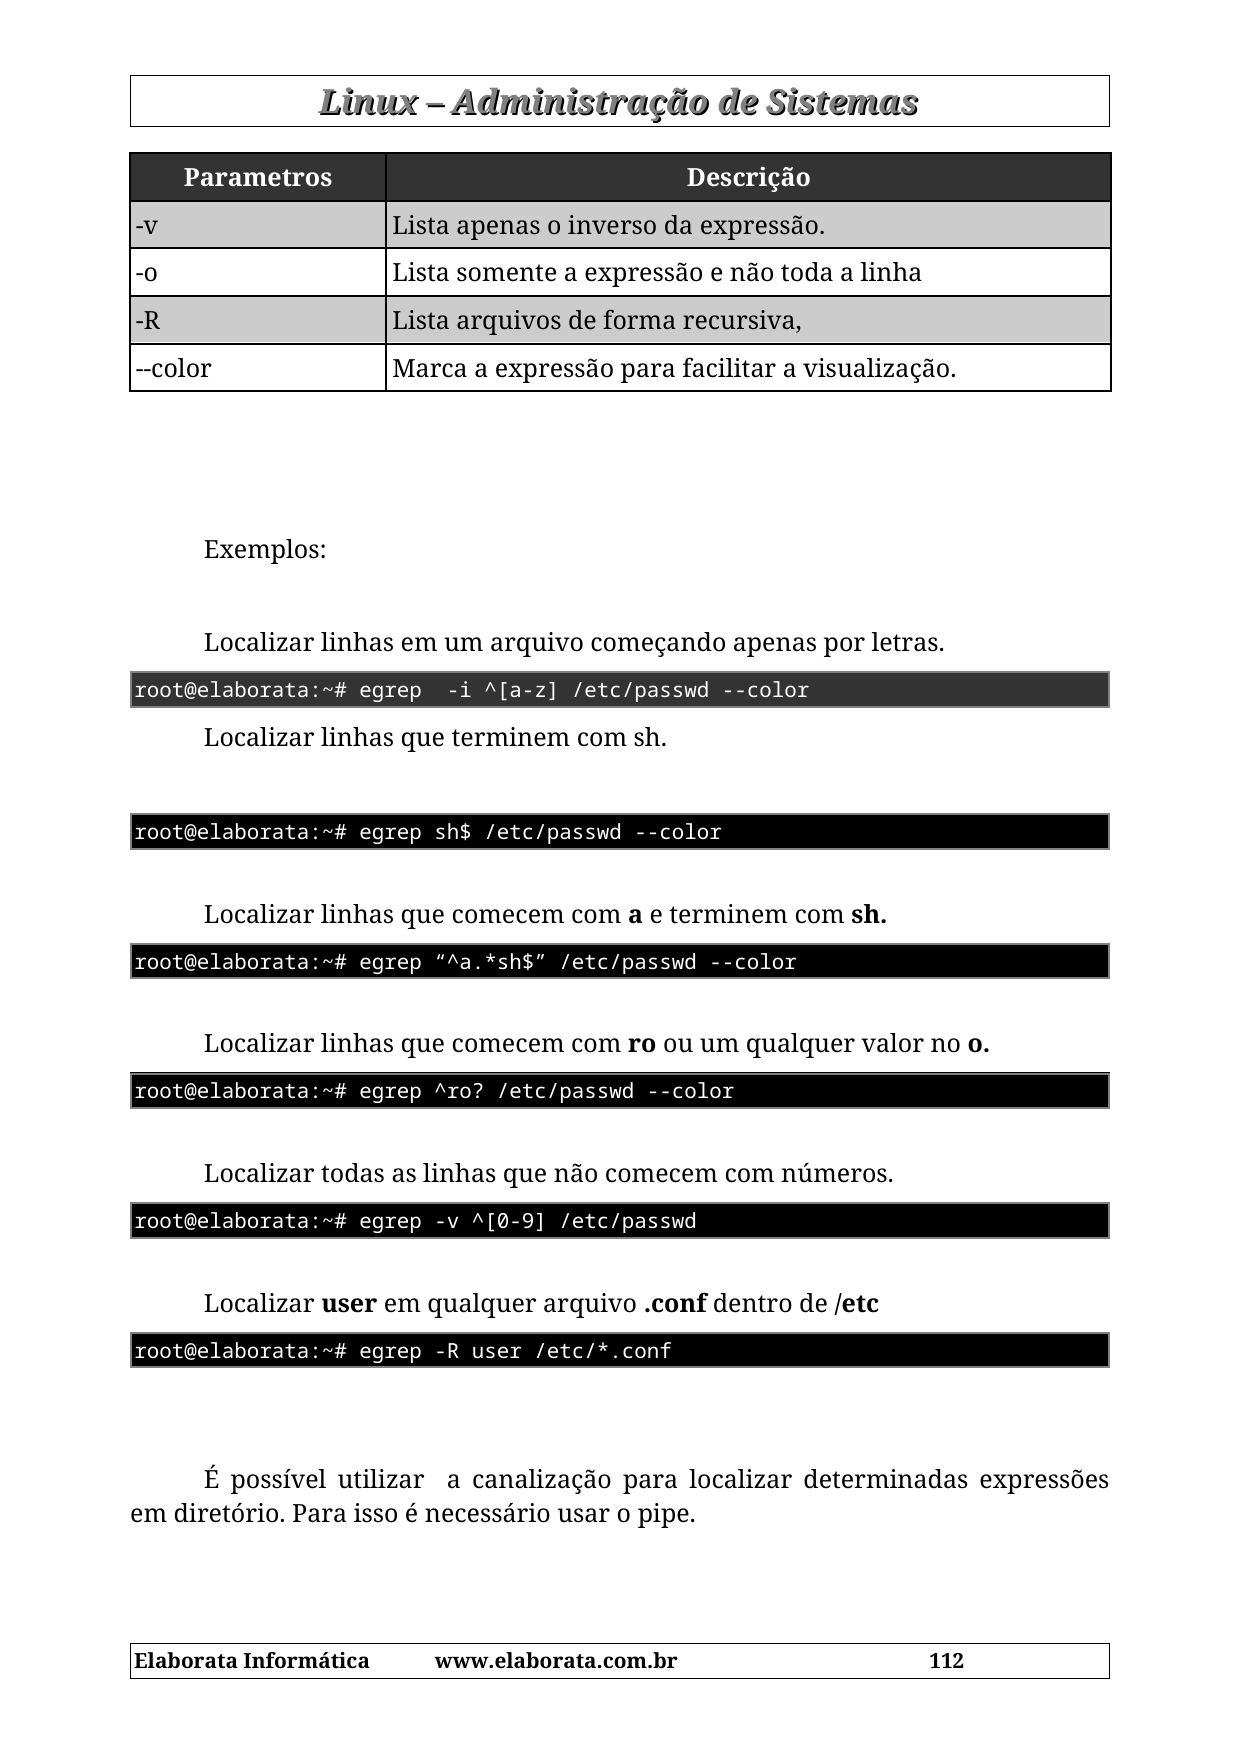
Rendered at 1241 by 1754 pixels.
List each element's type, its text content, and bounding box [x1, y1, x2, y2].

table_cell Lista arquivos de forma recursiva, [387, 297, 1110, 342]
text Localizar linhas que terminem com sh. [130, 720, 1110, 754]
table_header Descrição [387, 154, 1110, 200]
text É possível utilizar a canalização para localizar determinadas expressões em diretório. Para isso é necessário usar o pipe. [130, 1461, 1110, 1529]
table_cell -o [131, 249, 385, 295]
text Localizar todas as linhas que não comecem com números. [130, 1156, 1110, 1190]
text root@elaborata:~# egrep sh$ /etc/passwd --color [132, 815, 1108, 848]
text Localizar user em qualquer arquivo .conf dentro de /etc [130, 1285, 1110, 1319]
table_cell Lista somente a expressão e não toda a linha [387, 249, 1110, 295]
text Localizar linhas que comecem com ro ou um qualquer valor no o. [130, 1026, 1110, 1060]
text root@elaborata:~# egrep ^ro? /etc/passwd --color [132, 1075, 1108, 1107]
text root@elaborata:~# egrep -i ^[a-z] /etc/passwd --color [132, 673, 1108, 706]
table_header Parametros [131, 154, 385, 200]
text Localizar linhas que comecem com a e terminem com sh. [130, 896, 1110, 930]
table_cell --color [131, 345, 385, 390]
text Localizar linhas em um arquivo começando apenas por letras. [130, 624, 1110, 658]
text root@elaborata:~# egrep “^a.*sh$” /etc/passwd --color [132, 945, 1108, 977]
text root@elaborata:~# egrep -v ^[0-9] /etc/passwd [132, 1204, 1108, 1237]
text Exemplos: [130, 532, 1110, 566]
table_cell Marca a expressão para facilitar a visualização. [387, 345, 1110, 390]
table_cell Lista apenas o inverso da expressão. [387, 202, 1110, 247]
text root@elaborata:~# egrep -R user /etc/*.conf [132, 1334, 1108, 1366]
table_cell -v [131, 202, 385, 247]
table_cell -R [131, 297, 385, 342]
